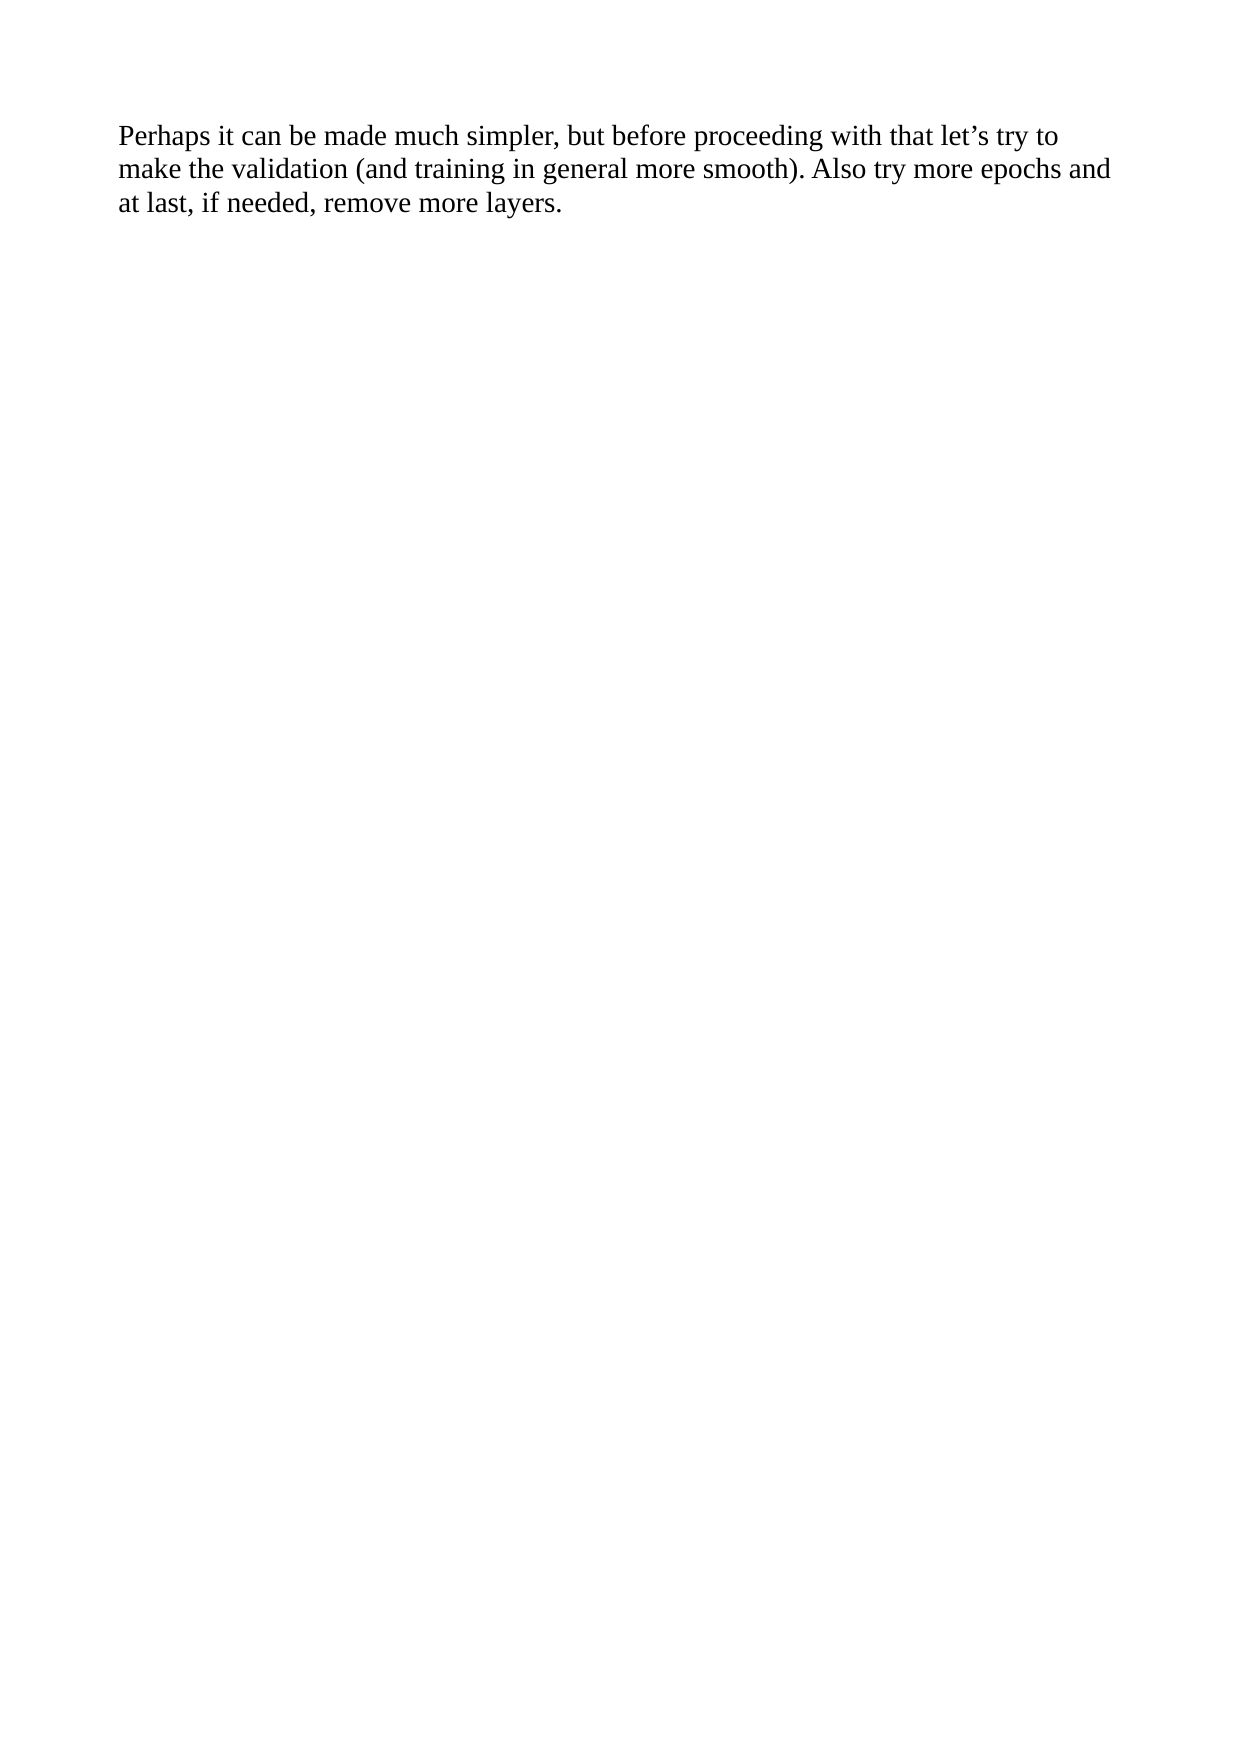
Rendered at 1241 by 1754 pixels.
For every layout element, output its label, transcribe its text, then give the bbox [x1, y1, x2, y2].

text Perhaps it can be made much simpler, but before proceeding with that let’s try to make the validation (and training in general more smooth). Also try more epochs and at last, if needed, remove more layers. [118, 118, 1122, 219]
